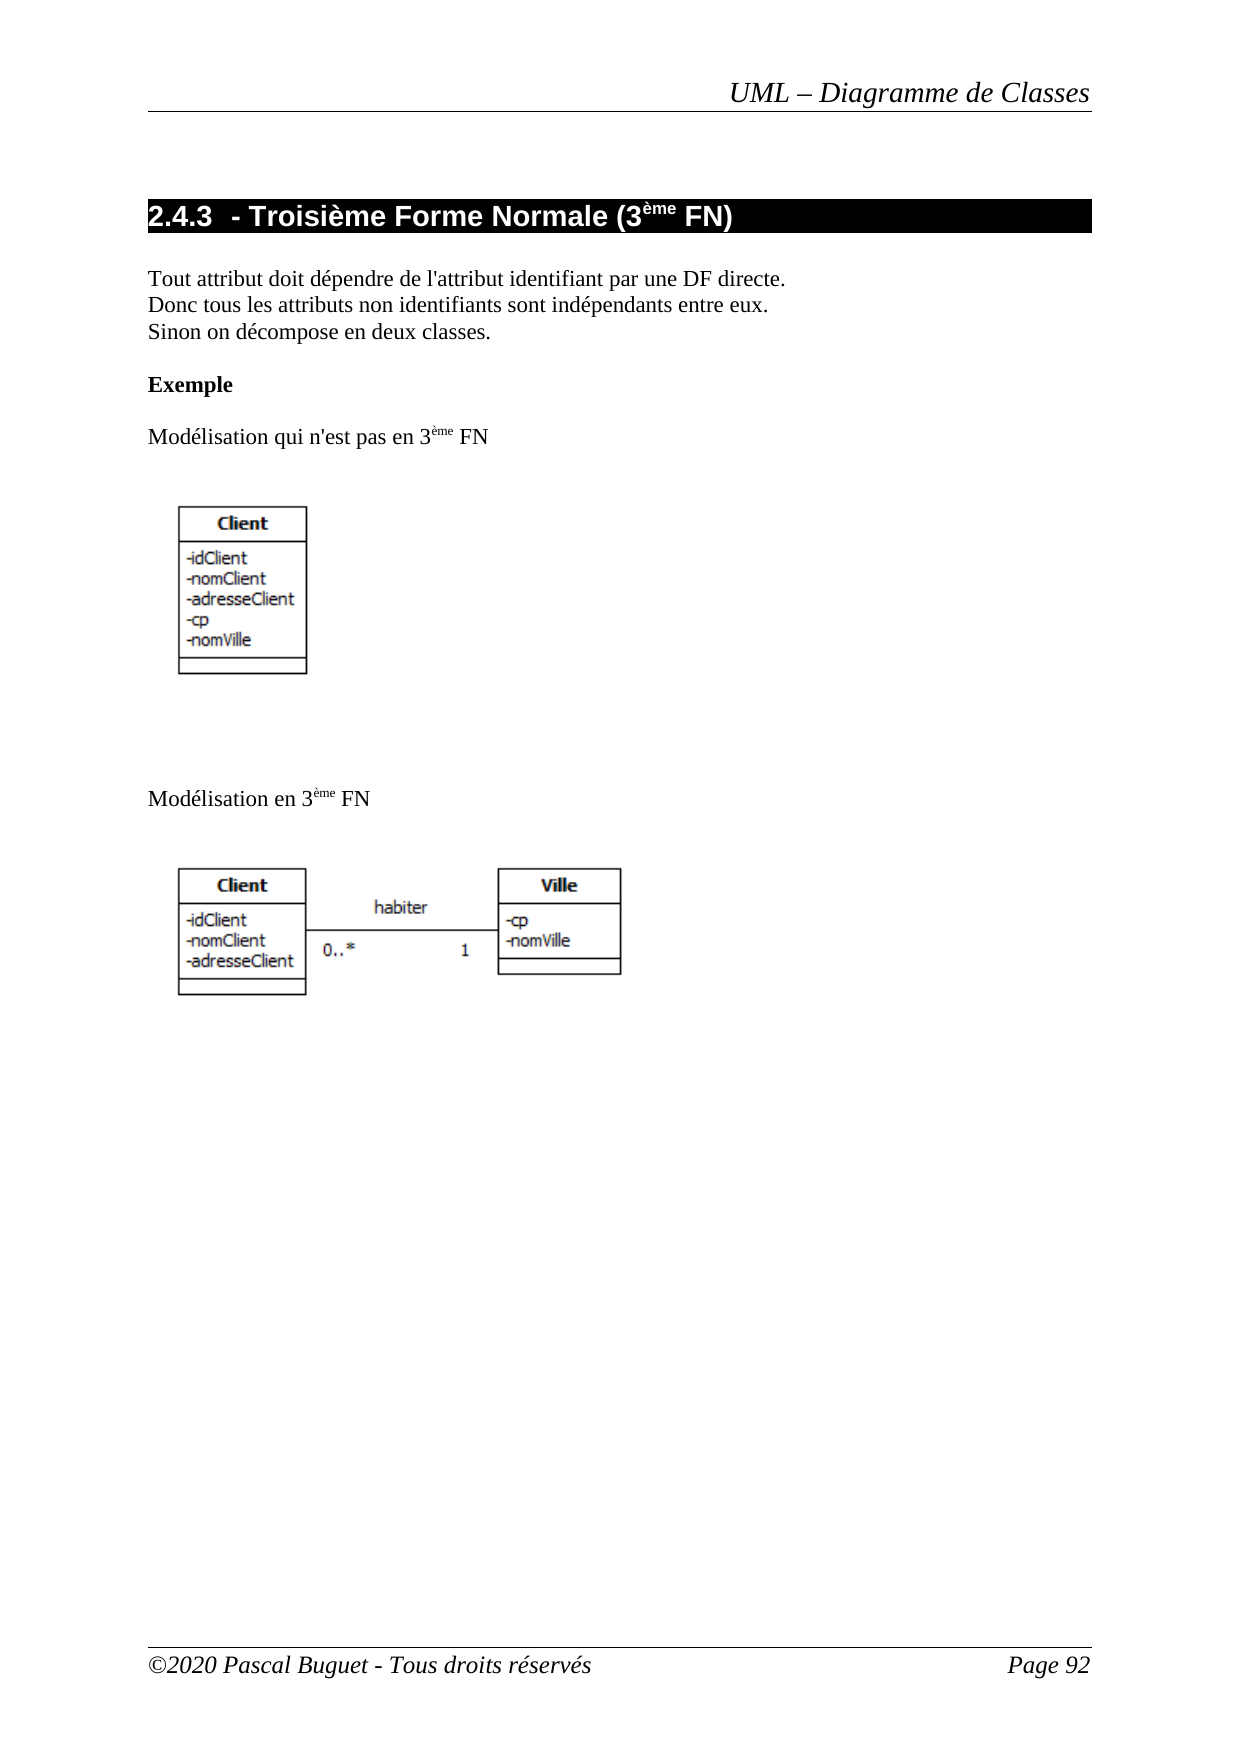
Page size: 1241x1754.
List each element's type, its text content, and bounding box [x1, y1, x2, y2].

text Donc tous les attributs non identifiants sont indépendants entre eux. [148, 292, 1092, 318]
text Modélisation en 3ème FN [148, 785, 1092, 811]
text Sinon on décompose en deux classes. [148, 318, 1092, 344]
text Modélisation qui n'est pas en 3ème FN [148, 423, 1092, 450]
picture [147, 837, 653, 1027]
text Tout attribut doit dépendre de l'attribut identifiant par une DF directe. [148, 265, 1092, 292]
text Exemple [148, 371, 1092, 397]
subtitle - Troisième Forme Normale (3ème FN) [148, 199, 1092, 233]
picture [147, 476, 339, 706]
